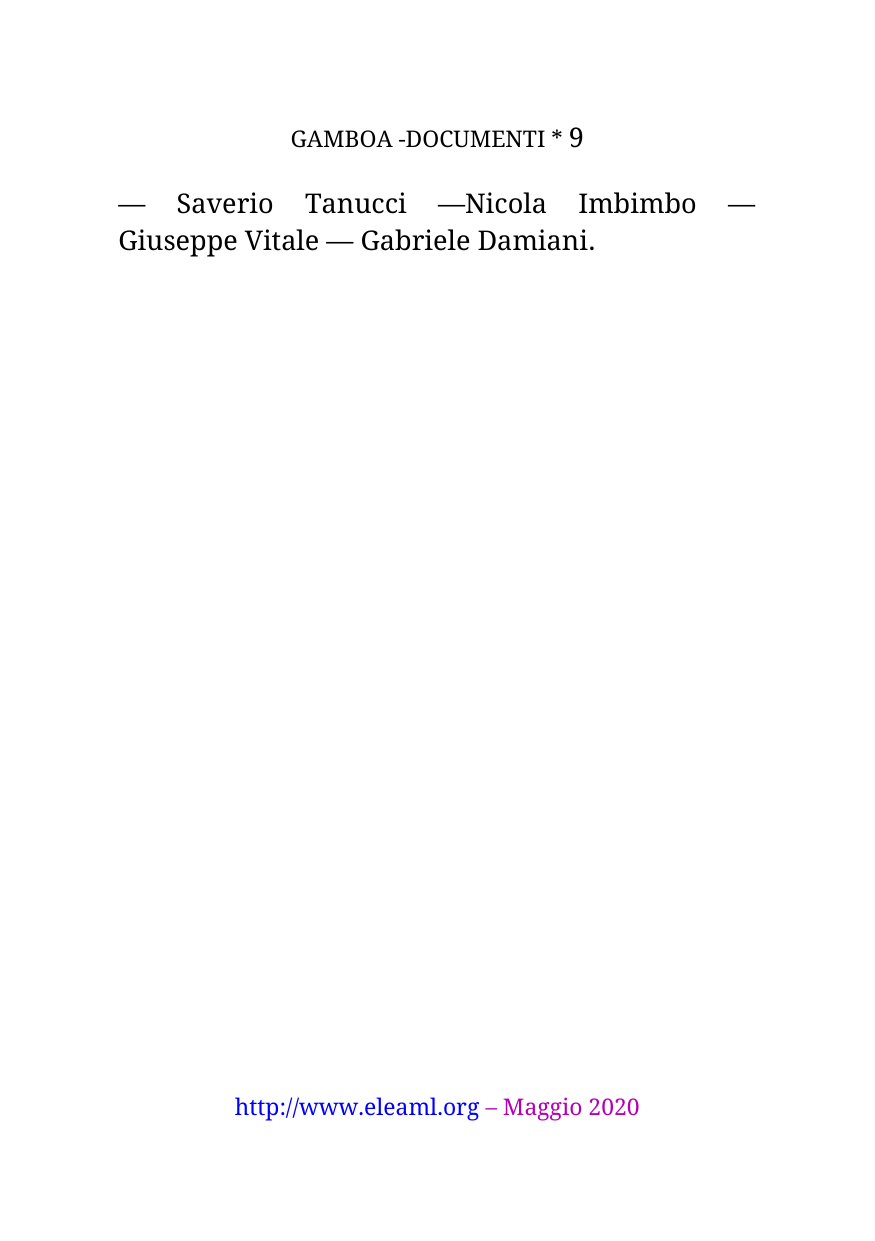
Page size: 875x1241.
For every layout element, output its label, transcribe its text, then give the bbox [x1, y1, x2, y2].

text — Saverio Tanucci —Nicola Imbimbo — Giuseppe Vitale — Gabriele Damiani. [118, 184, 756, 258]
